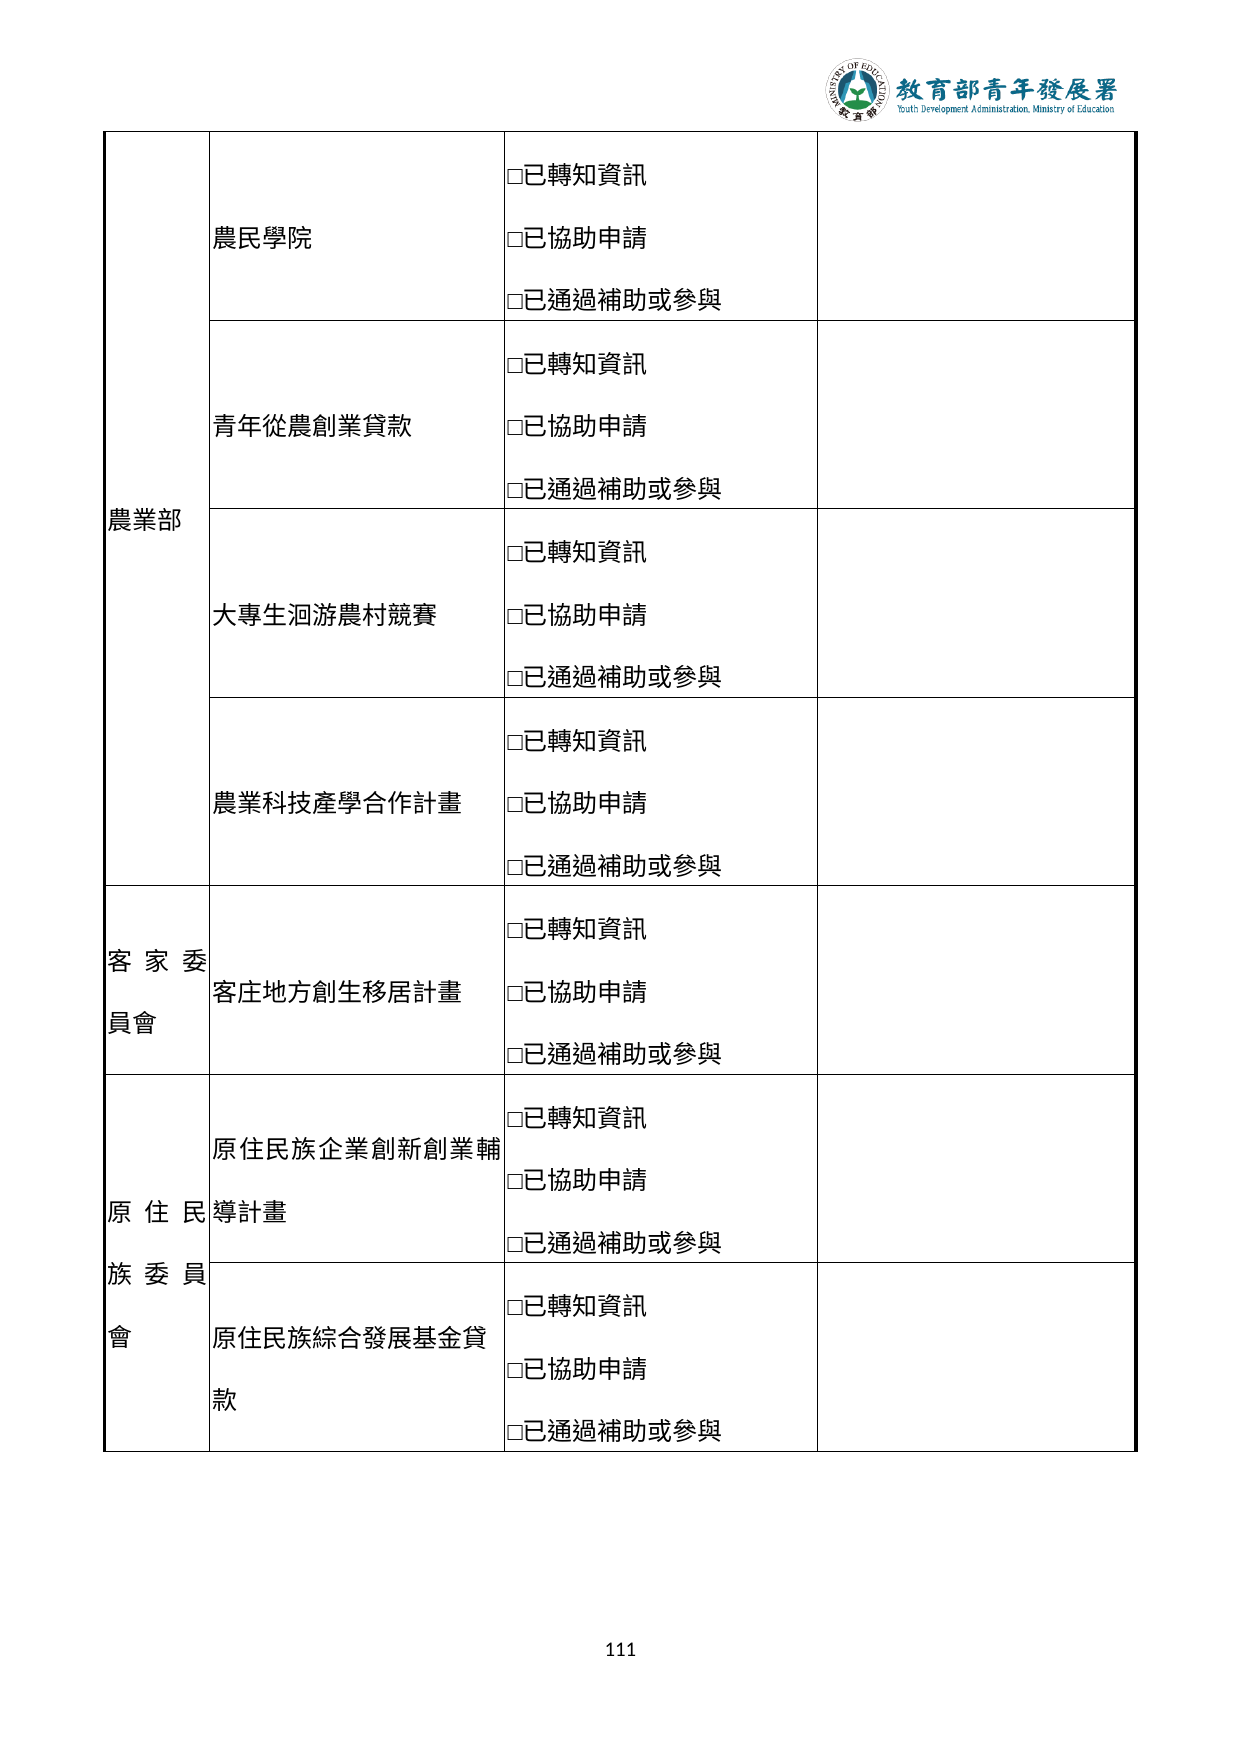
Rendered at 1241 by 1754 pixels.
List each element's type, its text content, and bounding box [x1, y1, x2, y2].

table_cell 青年從農創業貸款 [210, 321, 504, 508]
table_cell 原住民族委員會 [106, 1075, 209, 1451]
table_cell 農民學院 [210, 132, 504, 319]
table_cell [818, 886, 1134, 1074]
table_cell [818, 132, 1134, 319]
table_cell 客庄地方創生移居計畫 [210, 886, 504, 1074]
table_cell [818, 321, 1134, 508]
table_cell 大專生洄游農村競賽 [210, 509, 504, 697]
table_cell 客家委員會 [106, 886, 209, 1074]
table_cell □已轉知資訊 □已協助申請 □已通過補助或參與 [505, 1263, 817, 1451]
table_cell □已轉知資訊 □已協助申請 □已通過補助或參與 [505, 698, 817, 885]
table_cell [818, 509, 1134, 697]
table_cell [818, 1075, 1134, 1262]
table_cell 農業科技產學合作計畫 [210, 698, 504, 885]
table_cell 原住民族企業創新創業輔導計畫 [210, 1075, 504, 1262]
table_cell □已轉知資訊 □已協助申請 □已通過補助或參與 [505, 321, 817, 508]
table_cell □已轉知資訊 □已協助申請 □已通過補助或參與 [505, 132, 817, 319]
table_cell 農業部 [106, 132, 209, 885]
table_cell 原住民族綜合發展基金貸款 [210, 1263, 504, 1451]
table_cell □已轉知資訊 □已協助申請 □已通過補助或參與 [505, 886, 817, 1074]
table_cell □已轉知資訊 □已協助申請 □已通過補助或參與 [505, 1075, 817, 1262]
table_cell [818, 698, 1134, 885]
table_cell □已轉知資訊 □已協助申請 □已通過補助或參與 [505, 509, 817, 697]
table_cell [818, 1263, 1134, 1451]
